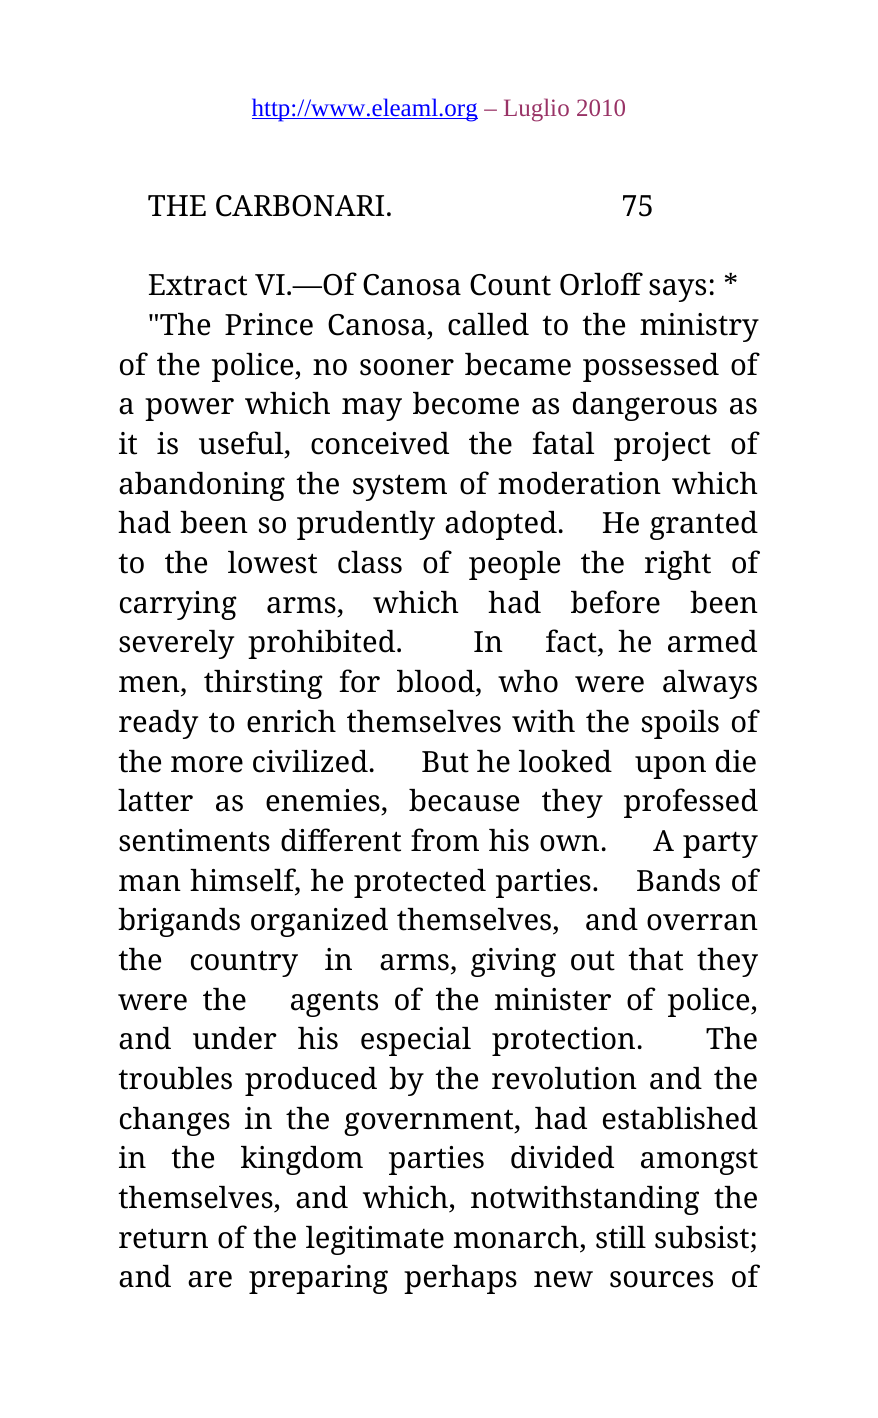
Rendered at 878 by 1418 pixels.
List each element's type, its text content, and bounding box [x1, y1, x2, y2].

text Extract VI.—Of Canosa Count Orloff says: * [118, 264, 759, 304]
text "The Prince Canosa, called to the ministry of the police, no sooner became possessed of a power which may become as dangerous as it is useful, conceived the fatal project of abandoning the system of moderation which had been so prudently adopted. He granted to the lowest class of people the right of carrying arms, which had before been severely prohibited. In fact, he armed men, thirsting for blood, who were always ready to enrich themselves with the spoils of the more civilized. But he looked upon die latter as enemies, because they professed sentiments different from his own. A party man himself, he protected parties. Bands of brigands organized themselves, and overran the country in arms, giving out that they were the agents of the minister of police, and under his especial protection. The troubles produced by the revolution and the changes in the government, had established in the kingdom parties divided amongst themselves, and which, notwithstanding the return of the legitimate monarch, still subsist; and are preparing perhaps new sources of [118, 304, 759, 1296]
text THE CARBONARI. 75 [118, 185, 759, 225]
